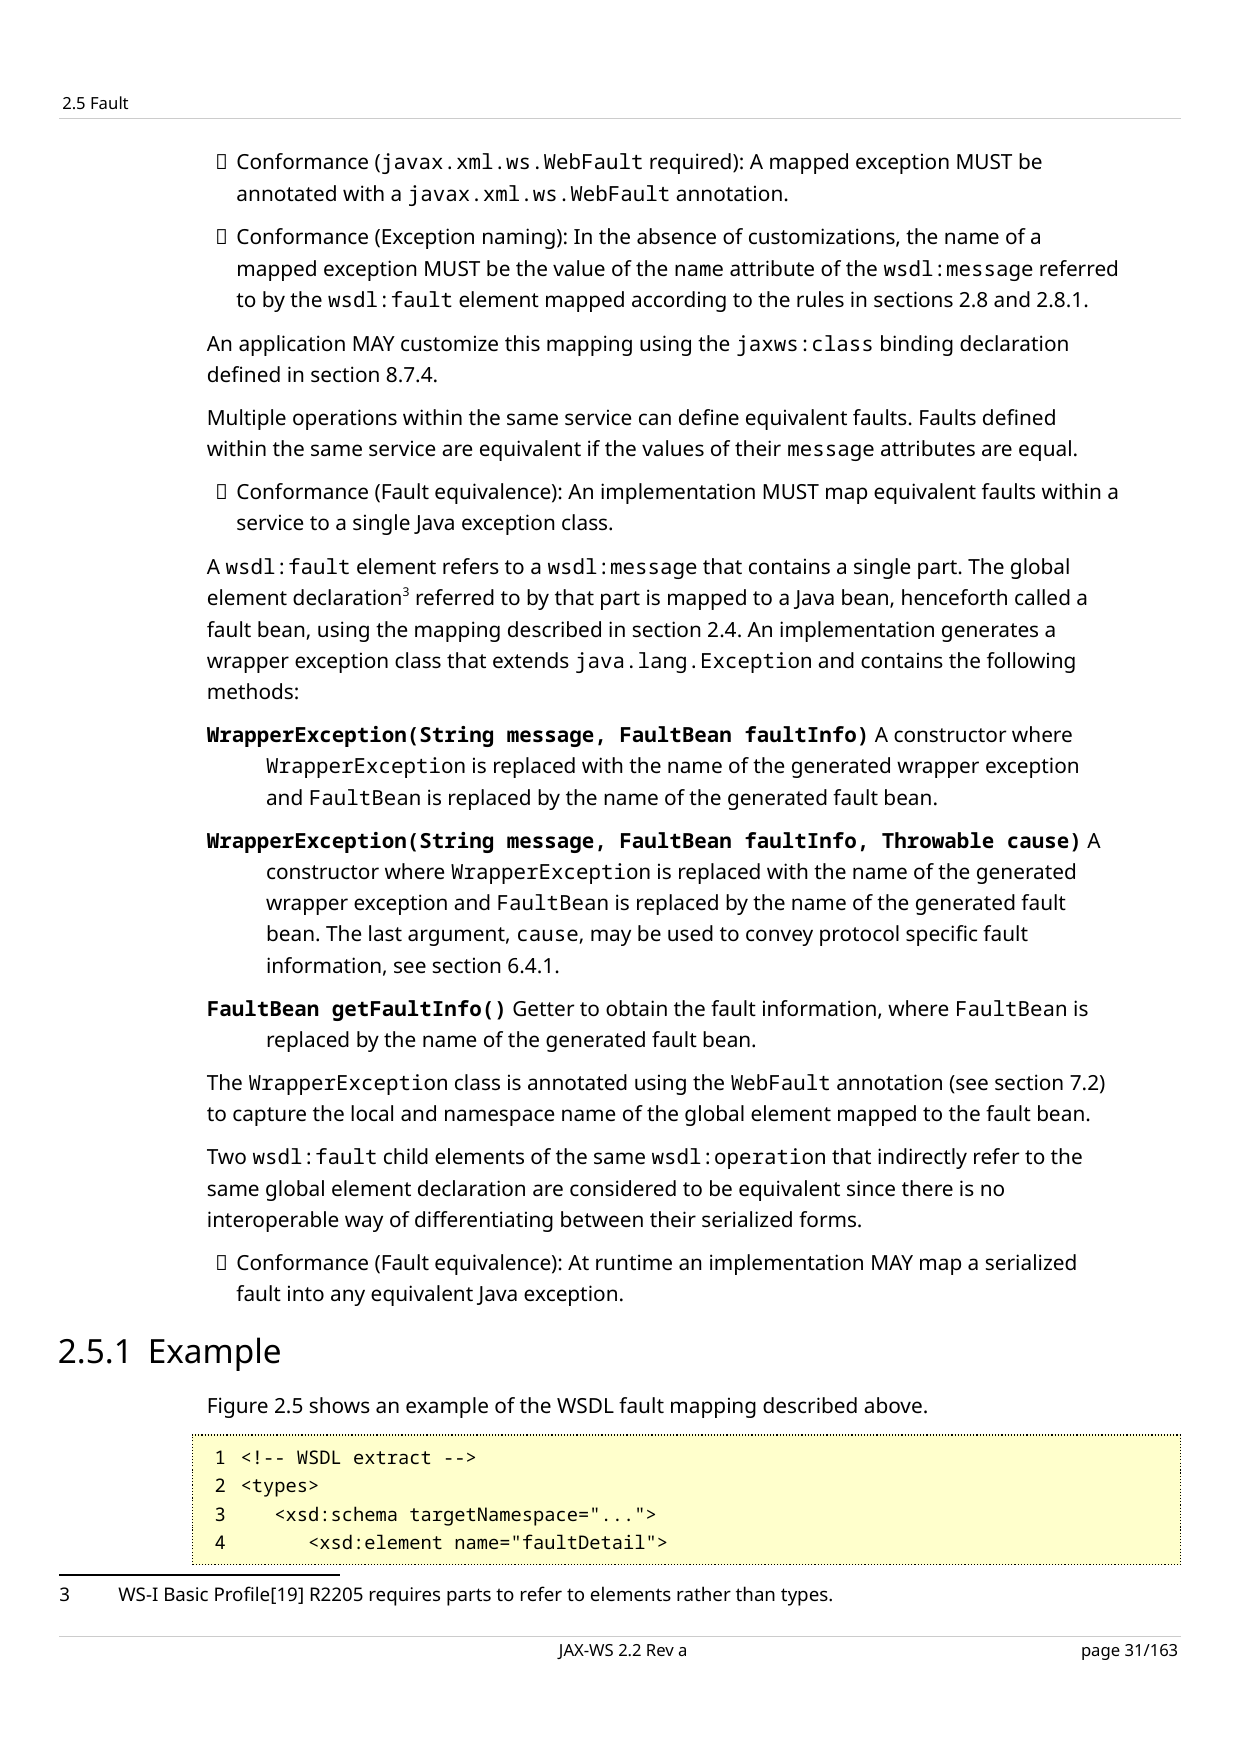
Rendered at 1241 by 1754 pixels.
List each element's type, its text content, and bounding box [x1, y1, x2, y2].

text FaultBean getFaultInfo() Getter to obtain the fault information, where FaultBean is replaced by the name of the generated fault bean. [207, 994, 1122, 1053]
list Conformance (Fault equivalence): At runtime an implementation MAY map a serialized fault into any equivalent Java exception. [221, 1248, 1122, 1308]
list <types> [192, 1463, 1181, 1491]
list <xsd:element name="faultDetail"> [192, 1519, 1181, 1565]
text An application MAY customize this mapping using the jaxws:class binding declaration defined in section 8.7.4. [207, 329, 1122, 388]
text WrapperException(String message, FaultBean faultInfo, Throwable cause) A constructor where WrapperException is replaced with the name of the generated wrapper exception and FaultBean is replaced by the name of the generated fault bean. The last argument, cause, may be used to convey protocol specific fault information, see section 6.4.1. [207, 826, 1122, 979]
text Two wsdl:fault child elements of the same wsdl:operation that indirectly refer to the same global element declaration are considered to be equivalent since there is no interoperable way of differentiating between their serialized forms. [207, 1142, 1122, 1233]
subtitle Example [133, 1328, 1181, 1373]
text WS-I Basic Profile[19] R2205 requires parts to refer to elements rather than types. [59, 1581, 1181, 1606]
text Multiple operations within the same service can define equivalent faults. Faults defined within the same service are equivalent if the values of their message attributes are equal. [207, 403, 1122, 463]
list Conformance (javax.xml.ws.WebFault required): A mapped exception MUST be annotated with a javax.xml.ws.WebFault annotation. [221, 147, 1122, 207]
text A wsdl:fault element refers to a wsdl:message that contains a single part. The global element declaration referred to by that part is mapped to a Java bean, henceforth called a fault bean, using the mapping described in section 2.4. An implementation generates a wrapper exception class that extends java.lang.Exception and contains the following methods: [207, 552, 1122, 706]
list <xsd:schema targetNamespace="..."> [192, 1491, 1181, 1519]
list <!-- WSDL extract --> [192, 1434, 1181, 1463]
text Figure 2.5 shows an example of the WSDL fault mapping described above. [207, 1391, 1122, 1420]
list Conformance (Fault equivalence): An implementation MUST map equivalent faults within a service to a single Java exception class. [221, 477, 1122, 537]
list Conformance (Exception naming): In the absence of customizations, the name of a mapped exception MUST be the value of the name attribute of the wsdl:message referred to by the wsdl:fault element mapped according to the rules in sections 2.8 and 2.8.1. [221, 222, 1122, 313]
text WrapperException(String message, FaultBean faultInfo) A constructor where WrapperException is replaced with the name of the generated wrapper exception and FaultBean is replaced by the name of the generated fault bean. [207, 720, 1122, 811]
text The WrapperException class is annotated using the WebFault annotation (see section 7.2) to capture the local and namespace name of the global element mapped to the fault bean. [207, 1068, 1122, 1128]
